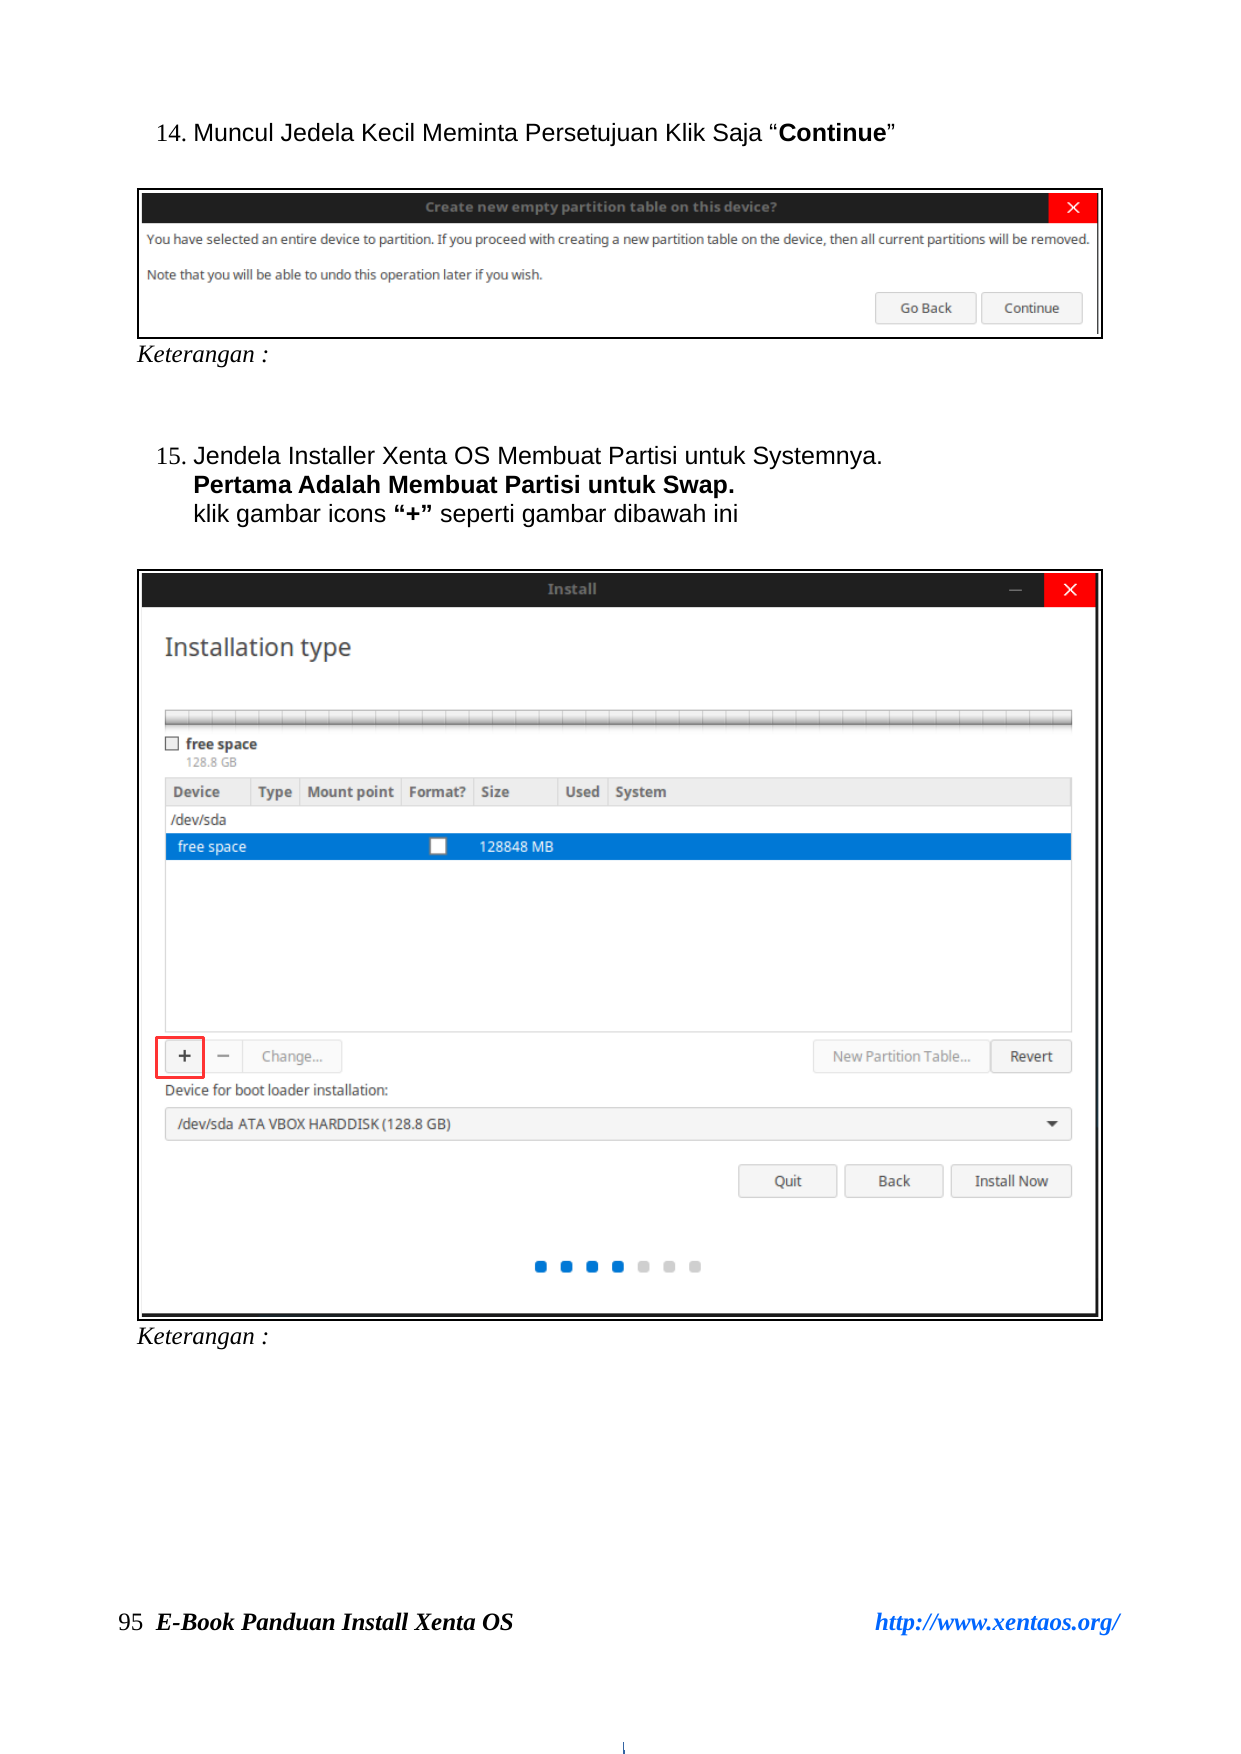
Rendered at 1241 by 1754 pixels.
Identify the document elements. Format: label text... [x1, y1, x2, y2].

list Jendela Installer Xenta OS Membuat Partisi untuk Systemnya. [156, 441, 1122, 470]
list Muncul Jedela Kecil Meminta Persetujuan Klik Saja “Continue” [156, 118, 1122, 147]
list Keterangan : [137, 339, 1103, 368]
list [139, 190, 1101, 337]
picture [141, 573, 1099, 1317]
list Pertama Adalah Membuat Partisi untuk Swap. [156, 470, 1122, 499]
list klik gambar icons “+” seperti gambar dibawah ini [156, 499, 1122, 527]
picture [141, 193, 1099, 334]
list Keterangan : [137, 1321, 1103, 1350]
